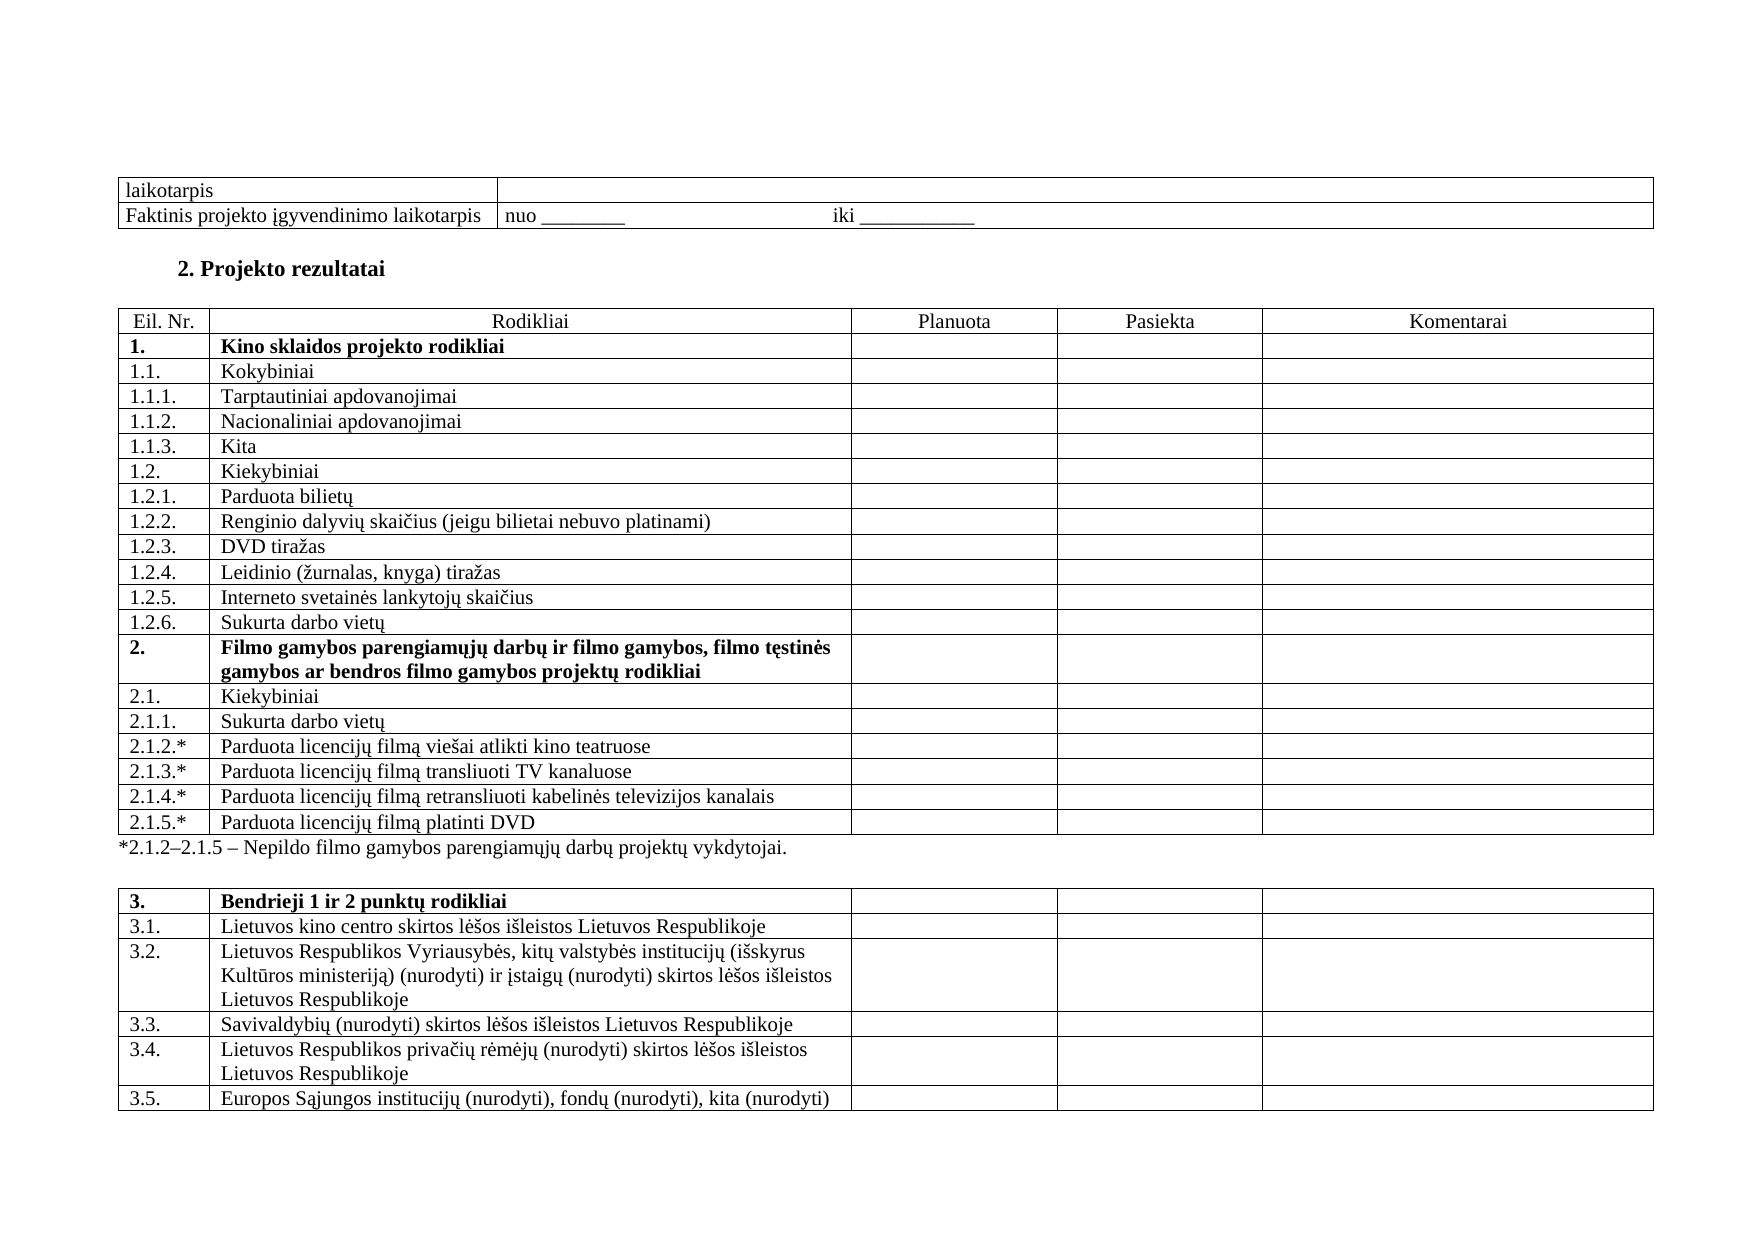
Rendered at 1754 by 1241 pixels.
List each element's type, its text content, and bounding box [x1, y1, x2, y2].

table_cell [1263, 914, 1653, 938]
table_cell [852, 914, 1057, 938]
table_cell Kino sklaidos projekto rodikliai [210, 334, 851, 358]
table_cell [1058, 734, 1262, 758]
table_cell [1058, 1037, 1262, 1085]
table_cell Filmo gamybos parengiamųjų darbų ir filmo gamybos, filmo tęstinės gamybos ar bendros filmo gamybos projektų rodikliai [210, 635, 851, 683]
table_cell [1263, 939, 1653, 1011]
table_cell [1058, 759, 1262, 783]
table_cell [1263, 759, 1653, 783]
table_cell [852, 939, 1057, 1011]
table_cell [852, 734, 1057, 758]
text 2. Projekto rezultatai [118, 255, 1636, 281]
table_cell [825, 178, 1653, 202]
table_header [1263, 889, 1653, 913]
table_cell 3.2. [119, 939, 209, 1011]
table_cell [852, 560, 1057, 584]
table_cell [1058, 1086, 1262, 1110]
table_cell [852, 635, 1057, 683]
table_cell 2.1. [119, 684, 209, 708]
table_cell [1263, 334, 1653, 358]
table_cell Interneto svetainės lankytojų skaičius [210, 585, 851, 609]
table_cell [1263, 459, 1653, 483]
table_cell [852, 759, 1057, 783]
table_cell [1263, 384, 1653, 408]
table_cell Kiekybiniai [210, 684, 851, 708]
table_cell [852, 459, 1057, 483]
table_cell [1263, 560, 1653, 584]
table_cell [1263, 509, 1653, 533]
table_cell [1058, 939, 1262, 1011]
table_cell 3.4. [119, 1037, 209, 1085]
table_cell [852, 434, 1057, 458]
table_cell Parduota bilietų [210, 484, 851, 508]
table_cell [1263, 1012, 1653, 1036]
table_cell Lietuvos kino centro skirtos lėšos išleistos Lietuvos Respublikoje [210, 914, 851, 938]
table_cell [1263, 1037, 1653, 1085]
table_cell [1058, 459, 1262, 483]
table_cell [852, 334, 1057, 358]
table_cell [852, 610, 1057, 634]
table_cell 2.1.5.* [119, 810, 209, 834]
table_cell [1058, 359, 1262, 383]
table_cell [852, 785, 1057, 808]
table_header Eil. Nr. [119, 309, 209, 333]
table_header 3. [119, 889, 209, 913]
table_cell [1263, 610, 1653, 634]
table_cell 1.1.2. [119, 409, 209, 433]
table_cell [1263, 359, 1653, 383]
table_cell Lietuvos Respublikos Vyriausybės, kitų valstybės institucijų (išskyrus Kultūros ministeriją) (nurodyti) ir įstaigų (nurodyti) skirtos lėšos išleistos Lietuvos Respublikoje [210, 939, 851, 1011]
table_cell Kita [210, 434, 851, 458]
table_cell Parduota licencijų filmą transliuoti TV kanaluose [210, 759, 851, 783]
table_cell [852, 484, 1057, 508]
table_cell [1058, 635, 1262, 683]
table_header [1058, 889, 1262, 913]
table_cell 2.1.1. [119, 709, 209, 733]
table_cell [1263, 585, 1653, 609]
table_cell [1263, 635, 1653, 683]
table_cell [1263, 709, 1653, 733]
table_cell [1263, 785, 1653, 808]
table_cell 1.1.1. [119, 384, 209, 408]
table_cell Faktinis projekto įgyvendinimo laikotarpis [119, 203, 497, 227]
table_cell [1263, 434, 1653, 458]
table_cell Nacionaliniai apdovanojimai [210, 409, 851, 433]
table_cell 1.2. [119, 459, 209, 483]
table_cell DVD tiražas [210, 535, 851, 558]
table_cell Leidinio (žurnalas, knyga) tiražas [210, 560, 851, 584]
table_cell [1263, 810, 1653, 834]
text *2.1.2–2.1.5 – Nepildo filmo gamybos parengiamųjų darbų projektų vykdytojai. [118, 835, 1636, 859]
table_cell Sukurta darbo vietų [210, 610, 851, 634]
table_cell Europos Sąjungos institucijų (nurodyti), fondų (nurodyti), kita (nurodyti) [210, 1086, 851, 1110]
table_cell 3.3. [119, 1012, 209, 1036]
table_cell 1.2.3. [119, 535, 209, 558]
table_cell [1058, 585, 1262, 609]
table_cell [1058, 560, 1262, 584]
table_cell [1058, 384, 1262, 408]
table_cell 2.1.2.* [119, 734, 209, 758]
table_header Planuota [852, 309, 1057, 333]
table_cell [1058, 785, 1262, 808]
table_header Bendrieji 1 ir 2 punktų rodikliai [210, 889, 851, 913]
table_cell [852, 585, 1057, 609]
table_cell 1.2.2. [119, 509, 209, 533]
table_cell [498, 178, 825, 202]
table_cell [852, 1012, 1057, 1036]
table_cell 1.2.4. [119, 560, 209, 584]
table_cell Kokybiniai [210, 359, 851, 383]
table_cell [852, 684, 1057, 708]
table_cell [1058, 709, 1262, 733]
table_cell [852, 359, 1057, 383]
table_header Rodikliai [210, 309, 851, 333]
table_cell Kiekybiniai [210, 459, 851, 483]
table_cell [1058, 1012, 1262, 1036]
table_cell Parduota licencijų filmą viešai atlikti kino teatruose [210, 734, 851, 758]
table_cell [1263, 684, 1653, 708]
table_cell [1058, 610, 1262, 634]
table_cell nuo ________ [498, 203, 825, 227]
table_cell [1058, 334, 1262, 358]
table_cell [1058, 914, 1262, 938]
table_cell Renginio dalyvių skaičius (jeigu bilietai nebuvo platinami) [210, 509, 851, 533]
table_cell Lietuvos Respublikos privačių rėmėjų (nurodyti) skirtos lėšos išleistos Lietuvos Respublikoje [210, 1037, 851, 1085]
table_header [852, 889, 1057, 913]
table_cell Sukurta darbo vietų [210, 709, 851, 733]
table_cell [1263, 535, 1653, 558]
table_cell [852, 709, 1057, 733]
table_cell [1263, 484, 1653, 508]
table_cell [852, 384, 1057, 408]
table_cell 1.1.3. [119, 434, 209, 458]
table_cell 1.2.6. [119, 610, 209, 634]
table_cell Tarptautiniai apdovanojimai [210, 384, 851, 408]
table_cell Savivaldybių (nurodyti) skirtos lėšos išleistos Lietuvos Respublikoje [210, 1012, 851, 1036]
table_cell 2. [119, 635, 209, 683]
table_cell 1.2.1. [119, 484, 209, 508]
table_cell 3.5. [119, 1086, 209, 1110]
table_cell [852, 1037, 1057, 1085]
table_cell [1058, 434, 1262, 458]
table_cell 2.1.3.* [119, 759, 209, 783]
table_cell [852, 535, 1057, 558]
table_cell 1. [119, 334, 209, 358]
table_cell [852, 1086, 1057, 1110]
table_cell iki ___________ [825, 203, 1653, 227]
table_cell [1263, 734, 1653, 758]
table_cell [1263, 1086, 1653, 1110]
table_cell [1058, 810, 1262, 834]
table_cell [852, 810, 1057, 834]
table_cell 2.1.4.* [119, 785, 209, 808]
table_cell [1058, 409, 1262, 433]
table_cell [1058, 484, 1262, 508]
table_cell [1058, 535, 1262, 558]
table_cell [1058, 509, 1262, 533]
table_cell laikotarpis [119, 178, 497, 202]
table_cell [852, 409, 1057, 433]
table_cell Parduota licencijų filmą retransliuoti kabelinės televizijos kanalais [210, 785, 851, 808]
table_header Komentarai [1263, 309, 1653, 333]
table_cell [1058, 684, 1262, 708]
table_cell Parduota licencijų filmą platinti DVD [210, 810, 851, 834]
table_cell 1.2.5. [119, 585, 209, 609]
table_cell 1.1. [119, 359, 209, 383]
table_header Pasiekta [1058, 309, 1262, 333]
table_cell [852, 509, 1057, 533]
table_cell 3.1. [119, 914, 209, 938]
table_cell [1263, 409, 1653, 433]
